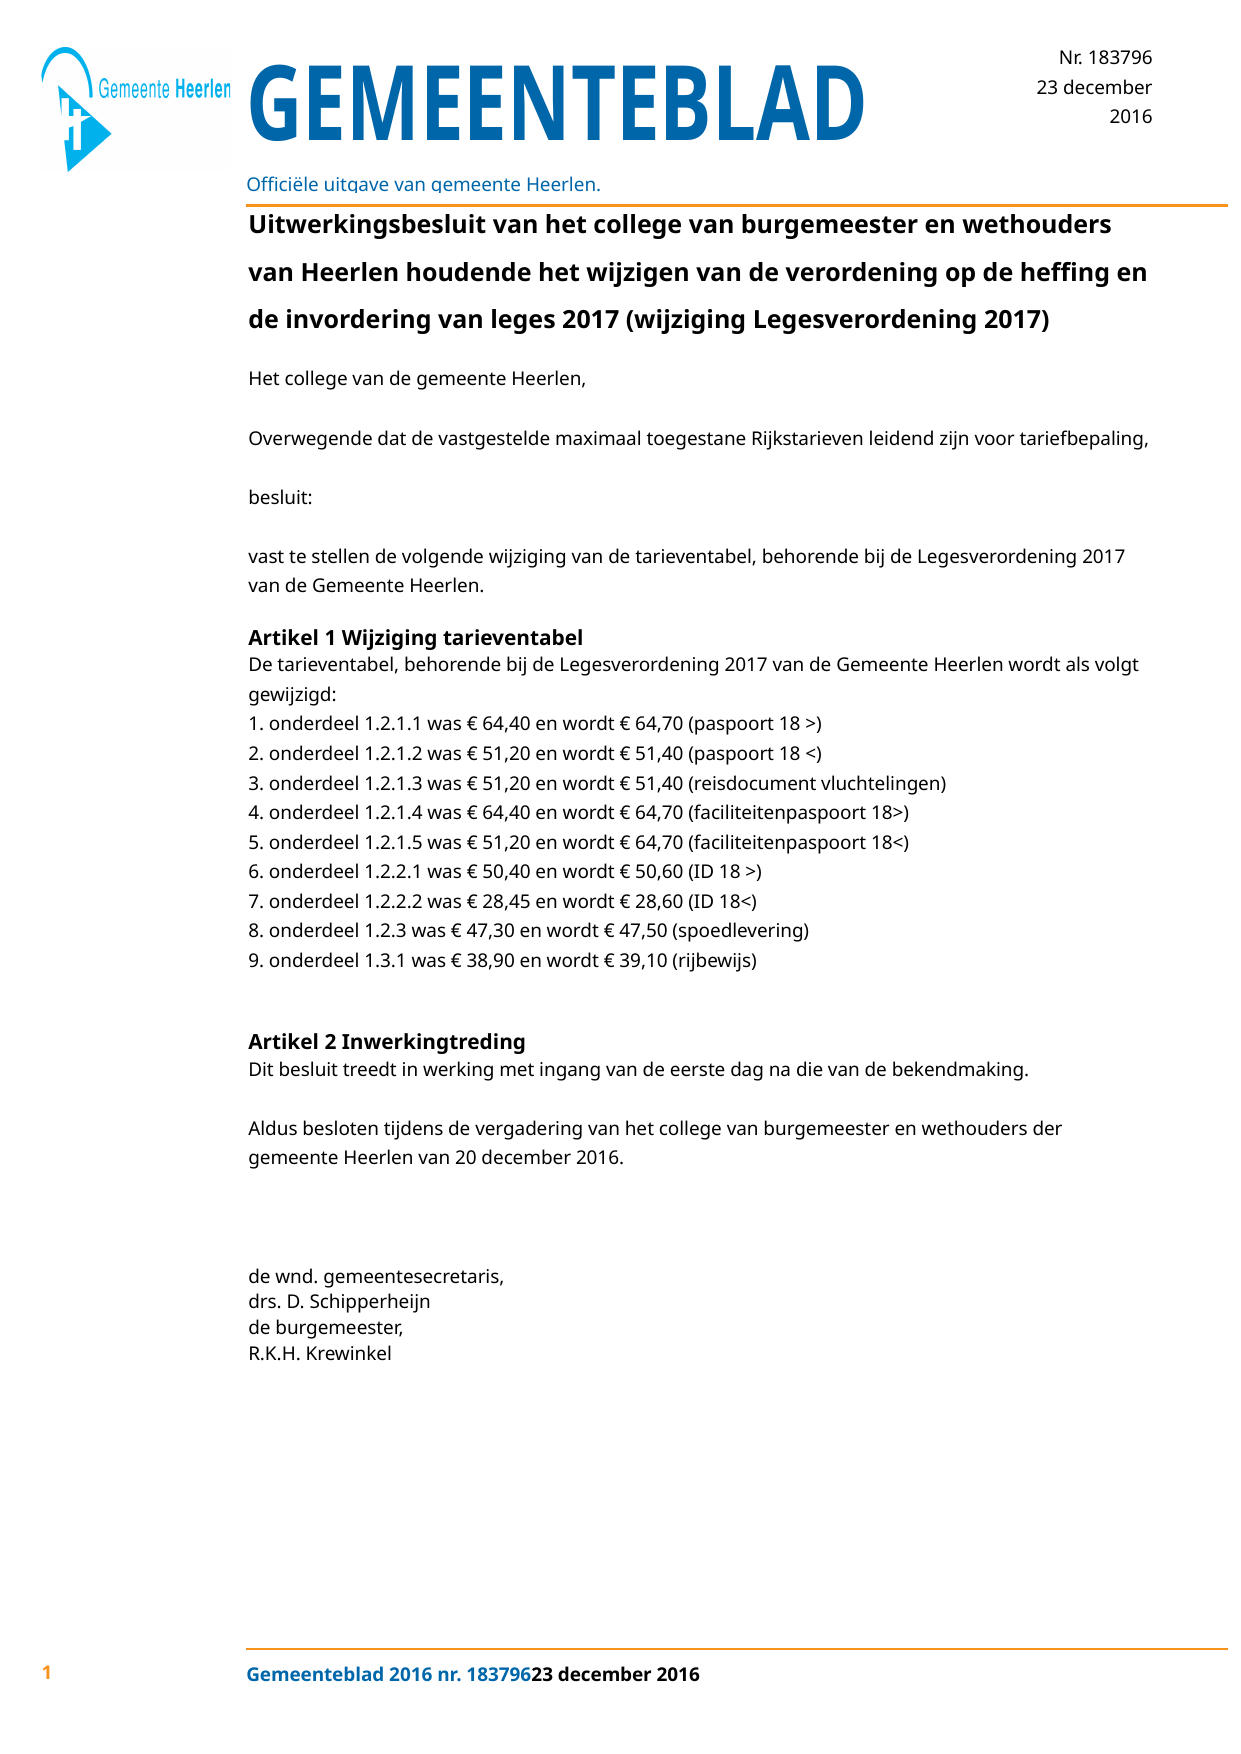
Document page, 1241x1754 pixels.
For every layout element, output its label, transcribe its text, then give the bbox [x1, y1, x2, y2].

text drs. D. Schipperheijn [248, 1288, 1152, 1314]
text 8. onderdeel 1.2.3 was € 47,30 en wordt € 47,50 (spoedlevering) [248, 918, 1152, 943]
text Artikel 2 Inwerkingtreding [248, 1027, 1152, 1056]
text besluit: [248, 484, 1152, 509]
text De tarieventabel, behorende bij de Legesverordening 2017 van de Gemeente Heerlen wordt als volgt gewijzigd: [248, 651, 1152, 707]
text 3. onderdeel 1.2.1.3 was € 51,20 en wordt € 51,40 (reisdocument vluchtelingen) [248, 770, 1152, 796]
text 2. onderdeel 1.2.1.2 was € 51,20 en wordt € 51,40 (paspoort 18 <) [248, 740, 1152, 766]
text R.K.H. Krewinkel [248, 1340, 1152, 1366]
text Het college van de gemeente Heerlen, [248, 366, 1152, 391]
text 4. onderdeel 1.2.1.4 was € 64,40 en wordt € 64,70 (faciliteitenpaspoort 18>) [248, 799, 1152, 825]
text de burgemeester, [248, 1314, 1152, 1340]
text de wnd. gemeentesecretaris, [248, 1263, 1152, 1288]
picture [41, 47, 58, 70]
text 5. onderdeel 1.2.1.5 was € 51,20 en wordt € 64,70 (faciliteitenpaspoort 18<) [248, 829, 1152, 855]
text 9. onderdeel 1.3.1 was € 38,90 en wordt € 39,10 (rijbewijs) [248, 947, 1152, 973]
text vast te stellen de volgende wijziging van de tarieventabel, behorende bij de Legesverordening 2017 van de Gemeente Heerlen. [248, 543, 1152, 598]
text 6. onderdeel 1.2.2.1 was € 50,40 en wordt € 50,60 (ID 18 >) [248, 858, 1152, 884]
text Dit besluit treedt in werking met ingang van de eerste dag na die van de bekendmaking. [248, 1056, 1152, 1081]
text Artikel 1 Wijziging tarieventabel [248, 623, 1152, 651]
picture [41, 47, 231, 172]
text 1. onderdeel 1.2.1.1 was € 64,40 en wordt € 64,70 (paspoort 18 >) [248, 711, 1152, 736]
text Overwegende dat de vastgestelde maximaal toegestane Rijkstarieven leidend zijn voor tariefbepaling, [248, 425, 1152, 450]
text Uitwerkingsbesluit van het college van burgemeester en wethouders van Heerlen houdende het wijzigen van de verordening op de heffing en de invordering van leges 2017 (wijziging Legesverordening 2017) [248, 207, 1152, 336]
text 7. onderdeel 1.2.2.2 was € 28,45 en wordt € 28,60 (ID 18<) [248, 888, 1152, 914]
text Aldus besloten tijdens de vergadering van het college van burgemeester en wethouders der gemeente Heerlen van 20 december 2016. [248, 1115, 1152, 1170]
